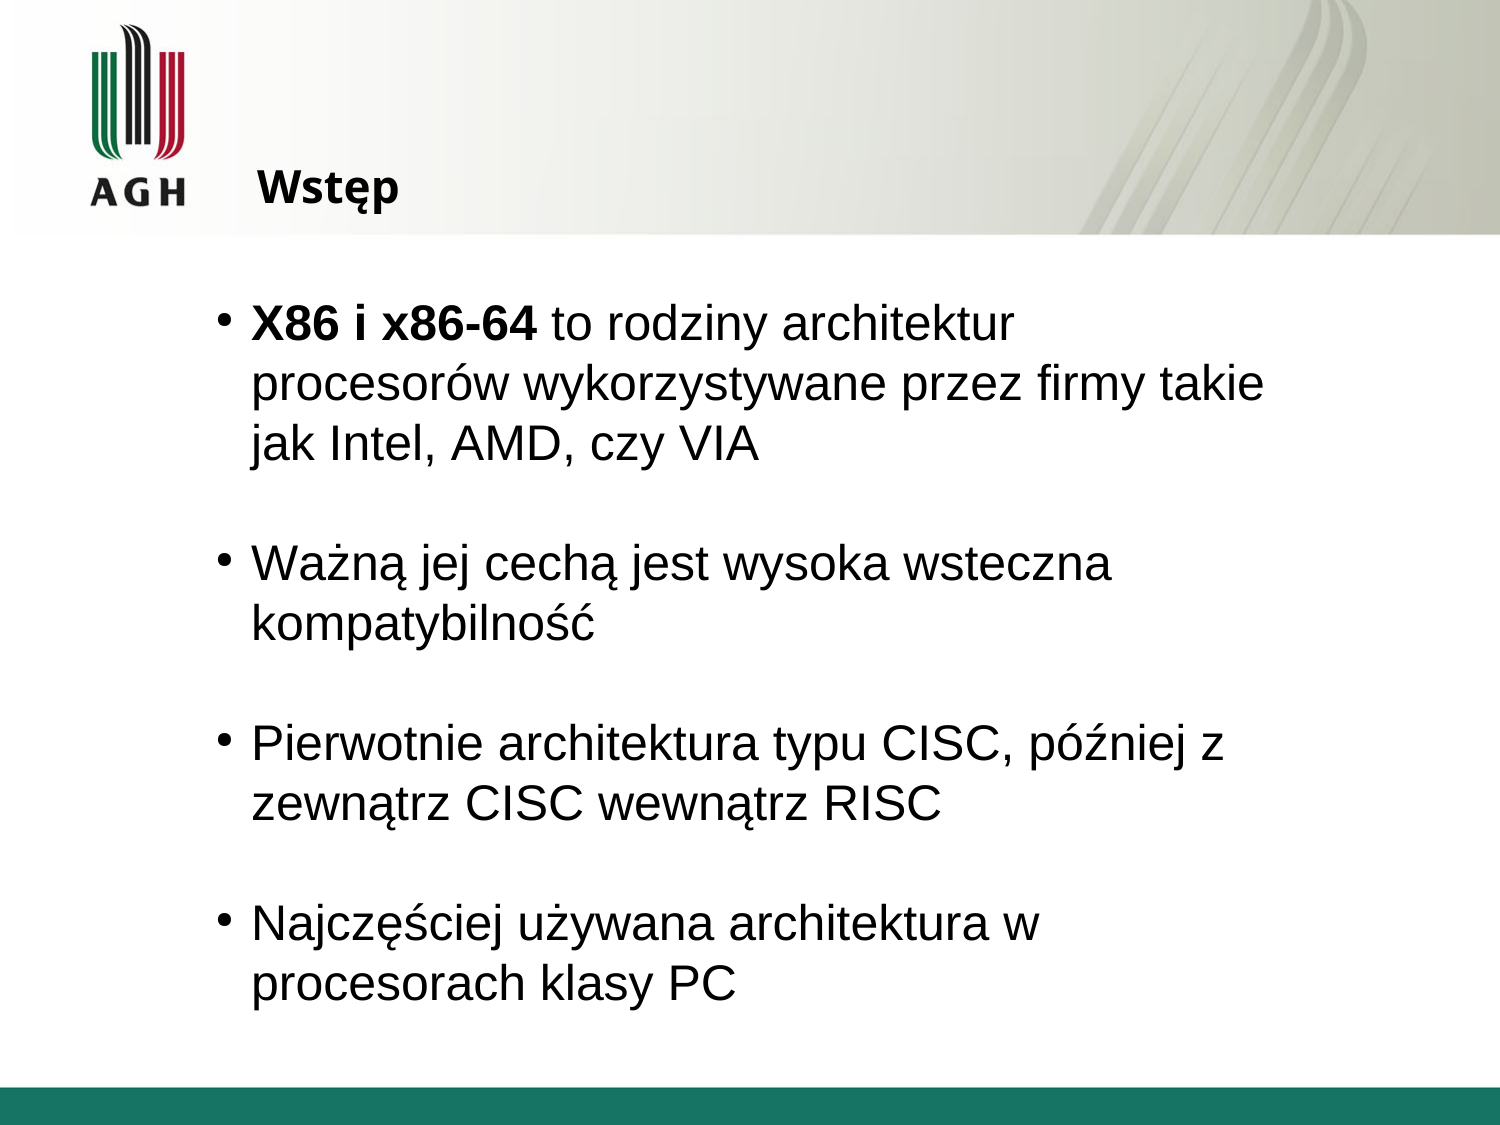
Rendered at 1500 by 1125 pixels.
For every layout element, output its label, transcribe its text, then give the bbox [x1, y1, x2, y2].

text_box X86 i x86-64 to rodziny architektur procesorów wykorzystywane przez firmy takie jak Intel, AMD, czy VIA Ważną jej cechą jest wysoka wsteczna kompatybilność Pierwotnie architektura typu CISC, później z zewnątrz CISC wewnątrz RISC Najczęściej używana architektura w procesorach klasy PC [200, 283, 1288, 1079]
picture [0, 0, 1500, 1125]
title Wstęp [242, 137, 1426, 233]
